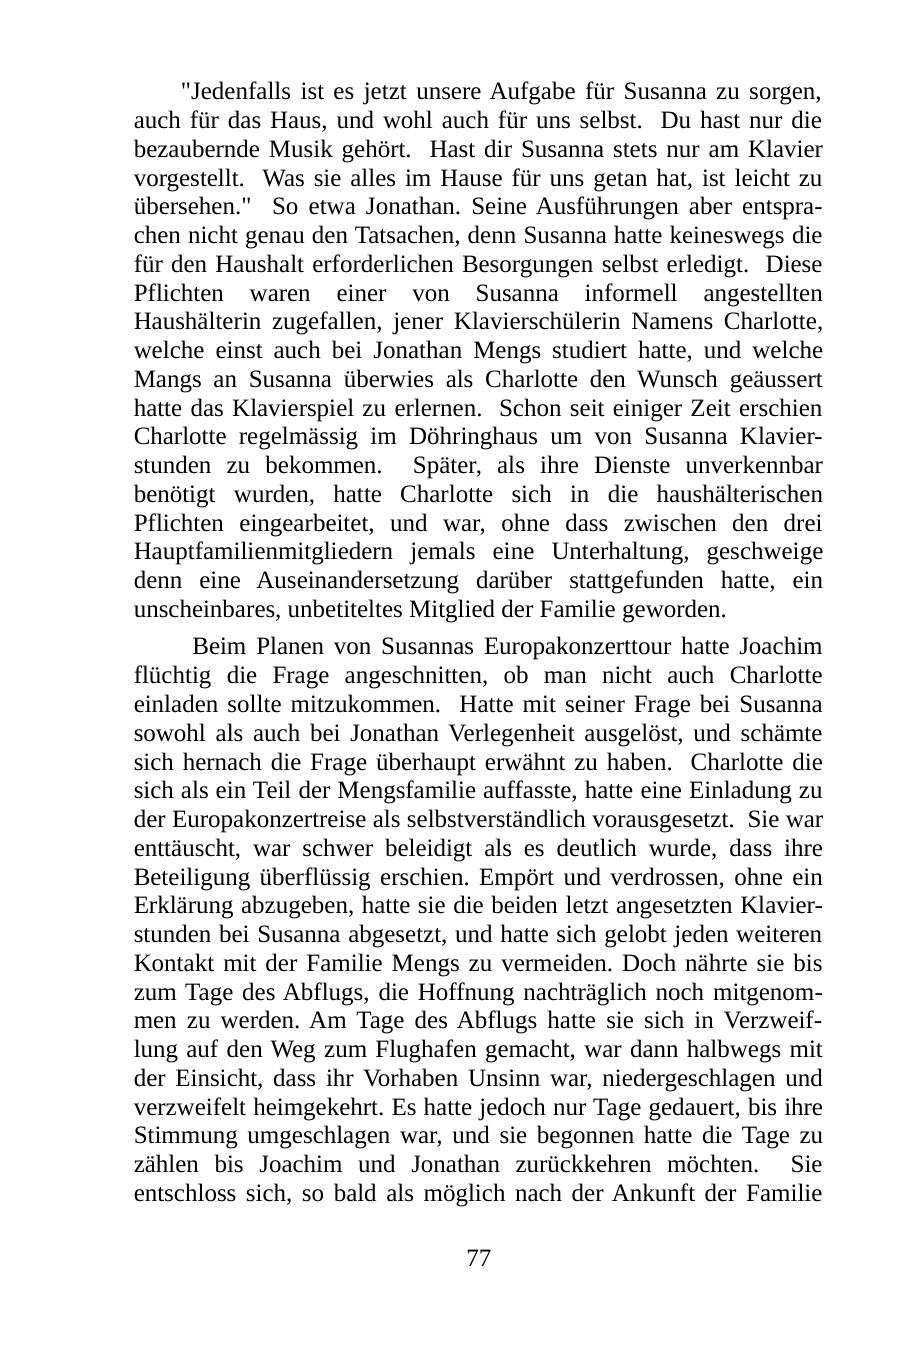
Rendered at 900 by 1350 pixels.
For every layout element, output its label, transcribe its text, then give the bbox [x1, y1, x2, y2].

text Beim Planen von Susannas Europakonzerttour hatte Joachim flüchtig die Frage angeschnitten, ob man nicht auch Charlotte einladen sollte mitzukommen. Hatte mit seiner Frage bei Susanna sowohl als auch bei Jonathan Verlegenheit ausgelöst, und schämte sich hernach die Frage überhaupt erwähnt zu haben. Charlotte die sich als ein Teil der Mengsfamilie auffasste, hatte eine Einladung zu der Europakonzertreise als selbstverständlich vorausgesetzt. Sie war enttäuscht, war schwer beleidigt als es deutlich wurde, dass ihre Beteiligung überflüssig erschien. Empört und verdrossen, ohne ein Erklärung abzugeben, hatte sie die beiden letzt angesetzten Klavier-stunden bei Susanna abgesetzt, und hatte sich gelobt jeden weiteren Kontakt mit der Familie Mengs zu vermeiden. Doch nährte sie bis zum Tage des Abflugs, die Hoffnung nachträglich noch mitgenom-men zu werden. Am Tage des Abflugs hatte sie sich in Verzweif-lung auf den Weg zum Flughafen gemacht, war dann halbwegs mit der Einsicht, dass ihr Vorhaben Unsinn war, niedergeschlagen und verzweifelt heimgekehrt. Es hatte jedoch nur Tage gedauert, bis ihre Stimmung umgeschlagen war, und sie begonnen hatte die Tage zu zählen bis Joachim und Jonathan zurückkehren möchten. Sie entschloss sich, so bald als möglich nach der Ankunft der Familie [133, 632, 823, 1207]
text "Jedenfalls ist es jetzt unsere Aufgabe für Susanna zu sorgen, auch für das Haus, und wohl auch für uns selbst. Du hast nur die bezaubernde Musik gehört. Hast dir Susanna stets nur am Klavier vorgestellt. Was sie alles im Hause für uns getan hat, ist leicht zu übersehen." So etwa Jonathan. Seine Ausführungen aber entspra-chen nicht genau den Tatsachen, denn Susanna hatte keineswegs die für den Haushalt erforderlichen Besorgungen selbst erledigt. Diese Pflichten waren einer von Susanna informell angestellten Haushälterin zugefallen, jener Klavierschülerin Namens Charlotte, welche einst auch bei Jonathan Mengs studiert hatte, und welche Mangs an Susanna überwies als Charlotte den Wunsch geäussert hatte das Klavierspiel zu erlernen. Schon seit einiger Zeit erschien Charlotte regelmässig im Döhringhaus um von Susanna Klavier-stunden zu bekommen. Später, als ihre Dienste unverkennbar benötigt wurden, hatte Charlotte sich in die haushälterischen Pflichten eingearbeitet, und war, ohne dass zwischen den drei Hauptfamilienmitgliedern jemals eine Unterhaltung, geschweige denn eine Auseinandersetzung darüber stattgefunden hatte, ein unscheinbares, unbetiteltes Mitglied der Familie geworden. [133, 76, 823, 623]
